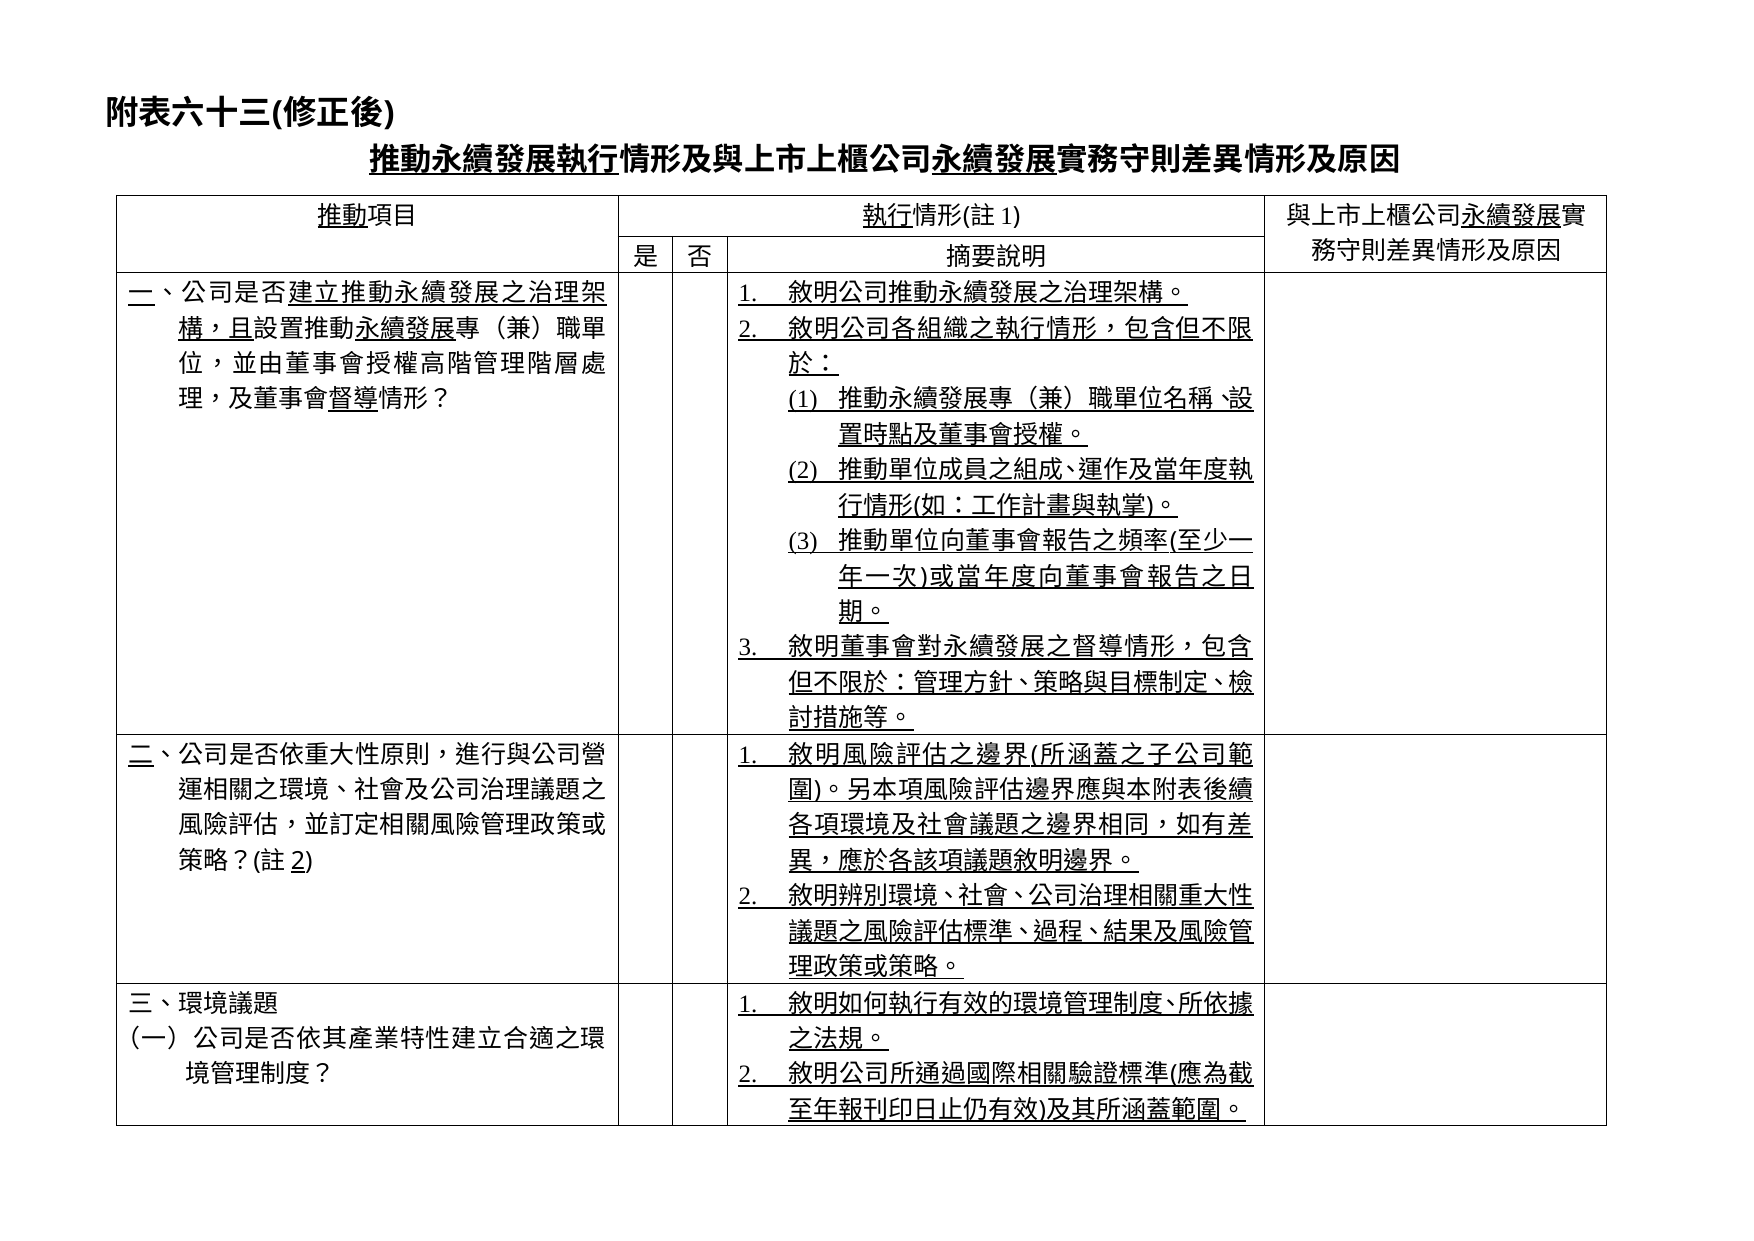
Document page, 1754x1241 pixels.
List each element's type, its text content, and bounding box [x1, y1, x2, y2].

table_cell [673, 273, 727, 734]
table_cell 三、環境議題 （一）公司是否依其產業特性建立合適之環境管理制度？ [117, 984, 618, 1125]
table_cell 二、公司是否依重大性原則，進行與公司營運相關之環境、社會及公司治理議題之風險評估，並訂定相關風險管理政策或策略？(註2) [117, 735, 618, 983]
table_cell [619, 273, 672, 734]
table_cell 敘明公司推動永續發展之治理架構。 敘明公司各組織之執行情形，包含但不限於： 推動永續發展專（兼）職單位名稱、設置時點及董事會授權。 推動單位成員之組成、運作及當年度執行情形(如：工作計畫與執掌)。 推動單位向董事會報告之頻率(至少一年一次)或當年度向董事會報告之日期。 敘明董事會對永續發展之督導情形，包含但不限於：管理方針、策略與目標制定、檢討措施等。 [728, 273, 1264, 734]
table_cell 一、公司是否建立推動永續發展之治理架構，且設置推動永續發展專（兼）職單位，並由董事會授權高階管理階層處理，及董事會督導情形？ [117, 273, 618, 734]
table_header 執行情形(註1) [619, 196, 1264, 236]
table_cell 否 [673, 237, 727, 272]
table_header 與上市上櫃公司永續發展實務守則差異情形及原因 [1265, 196, 1606, 272]
table_cell [619, 984, 672, 1125]
table_cell [1265, 273, 1606, 734]
table_cell 敘明如何執行有效的環境管理制度、所依據之法規。 敘明公司所通過國際相關驗證標準(應為截至年報刊印日止仍有效)及其所涵蓋範圍。 [728, 984, 1264, 1125]
table_header 推動項目 [117, 196, 618, 272]
table_cell [673, 735, 727, 983]
table_cell [1265, 735, 1606, 983]
table_cell [1265, 984, 1606, 1125]
table_cell [619, 735, 672, 983]
text 附表六十三(修正後) [105, 85, 1664, 134]
table_cell [673, 984, 727, 1125]
table_cell 敘明風險評估之邊界(所涵蓋之子公司範圍)。另本項風險評估邊界應與本附表後續各項環境及社會議題之邊界相同，如有差異，應於各該項議題敘明邊界。 敘明辨別環境、社會、公司治理相關重大性議題之風險評估標準、過程、結果及風險管理政策或策略。 [728, 735, 1264, 983]
text 推動永續發展執行情形及與上市上櫃公司永續發展實務守則差異情形及原因 [105, 134, 1664, 180]
table_cell 摘要說明 [728, 237, 1264, 272]
table_cell 是 [619, 237, 672, 272]
